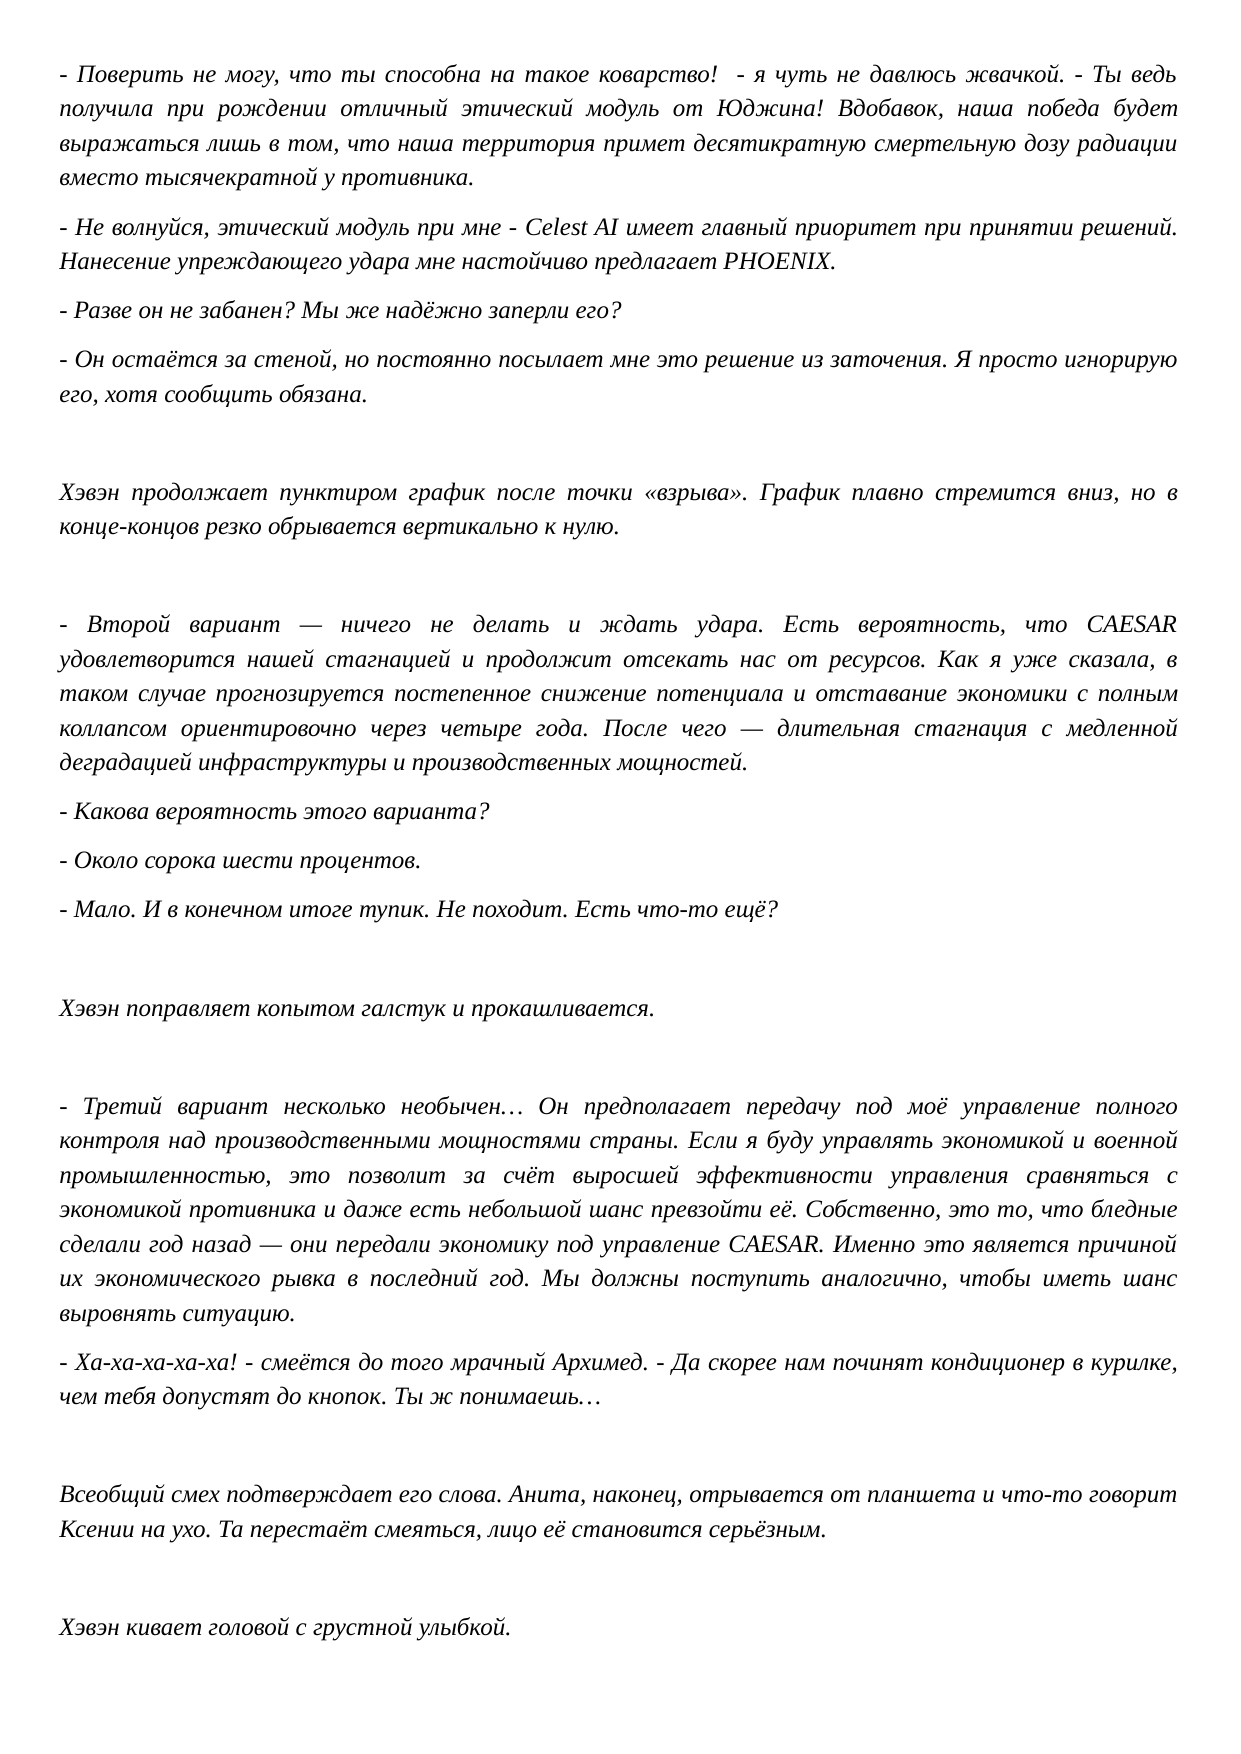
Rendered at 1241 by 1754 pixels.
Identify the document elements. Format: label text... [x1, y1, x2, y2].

text Хэвэн поправляет копытом галстук и прокашливается. [59, 993, 1181, 1021]
text - Около сорока шести процентов. [59, 845, 1181, 874]
text - Второй вариант — ничего не делать и ждать удара. Есть вероятность, что CAESAR удовлетворится нашей стагнацией и продолжит отсекать нас от ресурсов. Как я уже сказала, в таком случае прогнозируется постепенное снижение потенциала и отставание экономики с полным коллапсом ориентировочно через четыре года. После чего — длительная стагнация с медленной деградацией инфраструктуры и производственных мощностей. [59, 609, 1181, 776]
text - Мало. И в конечном итоге тупик. Не походит. Есть что-то ещё? [59, 894, 1181, 923]
text - Он остаётся за стеной, но постоянно посылает мне это решение из заточения. Я просто игнорирую его, хотя сообщить обязана. [59, 344, 1181, 407]
text - Поверить не могу, что ты способна на такое коварство! - я чуть не давлюсь жвачкой. - Ты ведь получила при рождении отличный этический модуль от Юджина! Вдобавок, наша победа будет выражаться лишь в том, что наша территория примет десятикратную смертельную дозу радиации вместо тысячекратной у противника. [59, 59, 1181, 191]
text Хэвэн кивает головой с грустной улыбкой. [59, 1612, 1181, 1641]
text Всеобщий смех подтверждает его слова. Анита, наконец, отрывается от планшета и что-то говорит Ксении на ухо. Та перестаёт смеяться, лицо её становится серьёзным. [59, 1479, 1181, 1542]
text - Какова вероятность этого варианта? [59, 796, 1181, 825]
text - Ха-ха-ха-ха-ха! - смеётся до того мрачный Архимед. - Да скорее нам починят кондиционер в курилке, чем тебя допустят до кнопок. Ты ж понимаешь… [59, 1347, 1181, 1410]
text - Третий вариант несколько необычен… Он предполагает передачу под моё управление полного контроля над производственными мощностями страны. Если я буду управлять экономикой и военной промышленностью, это позволит за счёт выросшей эффективности управления сравняться с экономикой противника и даже есть небольшой шанс превзойти её. Собственно, это то, что бледные сделали год назад — они передали экономику под управление CAESAR. Именно это является причиной их экономического рывка в последний год. Мы должны поступить аналогично, чтобы иметь шанс выровнять ситуацию. [59, 1091, 1181, 1326]
text - Разве он не забанен? Мы же надёжно заперли его? [59, 295, 1181, 324]
text - Не волнуйся, этический модуль при мне - Celest AI имеет главный приоритет при принятии решений. Нанесение упреждающего удара мне настойчиво предлагает PHOENIX. [59, 212, 1181, 275]
text Хэвэн продолжает пунктиром график после точки «взрыва». График плавно стремится вниз, но в конце-концов резко обрывается вертикально к нулю. [59, 477, 1181, 540]
